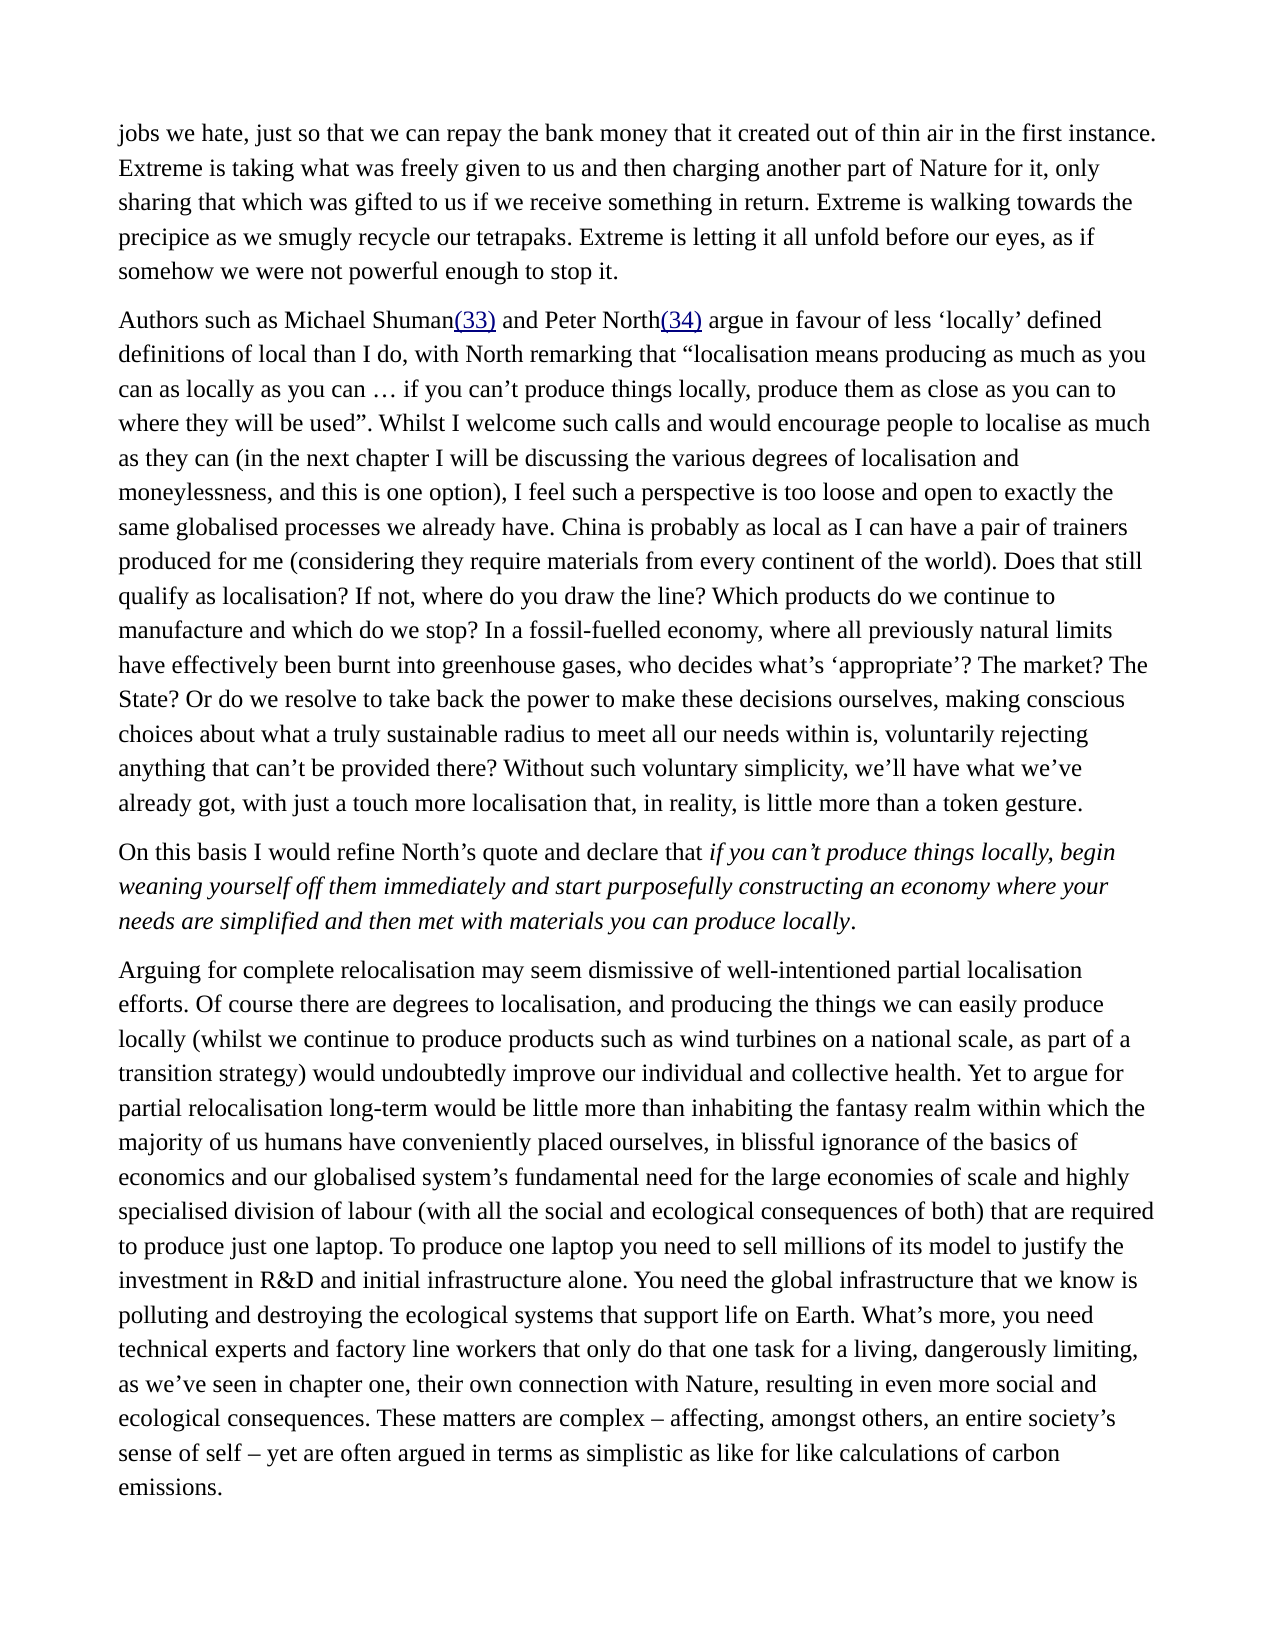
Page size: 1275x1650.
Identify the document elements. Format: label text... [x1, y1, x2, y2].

text jobs we hate, just so that we can repay the bank money that it created out of thin air in the first instance. Extreme is taking what was freely given to us and then charging another part of Nature for it, only sharing that which was gifted to us if we receive something in return. Extreme is walking towards the precipice as we smugly recycle our tetrapaks. Extreme is letting it all unfold before our eyes, as if somehow we were not powerful enough to stop it. [118, 118, 1157, 285]
text Authors such as Michael Shuman(33) and Peter North(34) argue in favour of less ‘locally’ defined definitions of local than I do, with North remarking that “localisation means producing as much as you can as locally as you can … if you can’t produce things locally, produce them as close as you can to where they will be used”. Whilst I welcome such calls and would encourage people to localise as much as they can (in the next chapter I will be discussing the various degrees of localisation and moneylessness, and this is one option), I feel such a perspective is too loose and open to exactly the same globalised processes we already have. China is probably as local as I can have a pair of trainers produced for me (considering they require materials from every continent of the world). Does that still qualify as localisation? If not, where do you draw the line? Which products do we continue to manufacture and which do we stop? In a fossil-fuelled economy, where all previously natural limits have effectively been burnt into greenhouse gases, who decides what’s ‘appropriate’? The market? The State? Or do we resolve to take back the power to make these decisions ourselves, making conscious choices about what a truly sustainable radius to meet all our needs within is, voluntarily rejecting anything that can’t be provided there? Without such voluntary simplicity, we’ll have what we’ve already got, with just a touch more localisation that, in reality, is little more than a token gesture. [118, 305, 1157, 817]
text Arguing for complete relocalisation may seem dismissive of well-intentioned partial localisation efforts. Of course there are degrees to localisation, and producing the things we can easily produce locally (whilst we continue to produce products such as wind turbines on a national scale, as part of a transition strategy) would undoubtedly improve our individual and collective health. Yet to argue for partial relocalisation long-term would be little more than inhabiting the fantasy realm within which the majority of us humans have conveniently placed ourselves, in blissful ignorance of the basics of economics and our globalised system’s fundamental need for the large economies of scale and highly specialised division of labour (with all the social and ecological consequences of both) that are required to produce just one laptop. To produce one laptop you need to sell millions of its model to justify the investment in R&D and initial infrastructure alone. You need the global infrastructure that we know is polluting and destroying the ecological systems that support life on Earth. What’s more, you need technical experts and factory line workers that only do that one task for a living, dangerously limiting, as we’ve seen in chapter one, their own connection with Nature, resulting in even more social and ecological consequences. These matters are complex – affecting, amongst others, an entire society’s sense of self – yet are often argued in terms as simplistic as like for like calculations of carbon emissions. [118, 955, 1157, 1501]
text On this basis I would refine North’s quote and declare that if you can’t produce things locally, begin weaning yourself off them immediately and start purposefully constructing an economy where your needs are simplified and then met with materials you can produce locally. [118, 837, 1157, 934]
